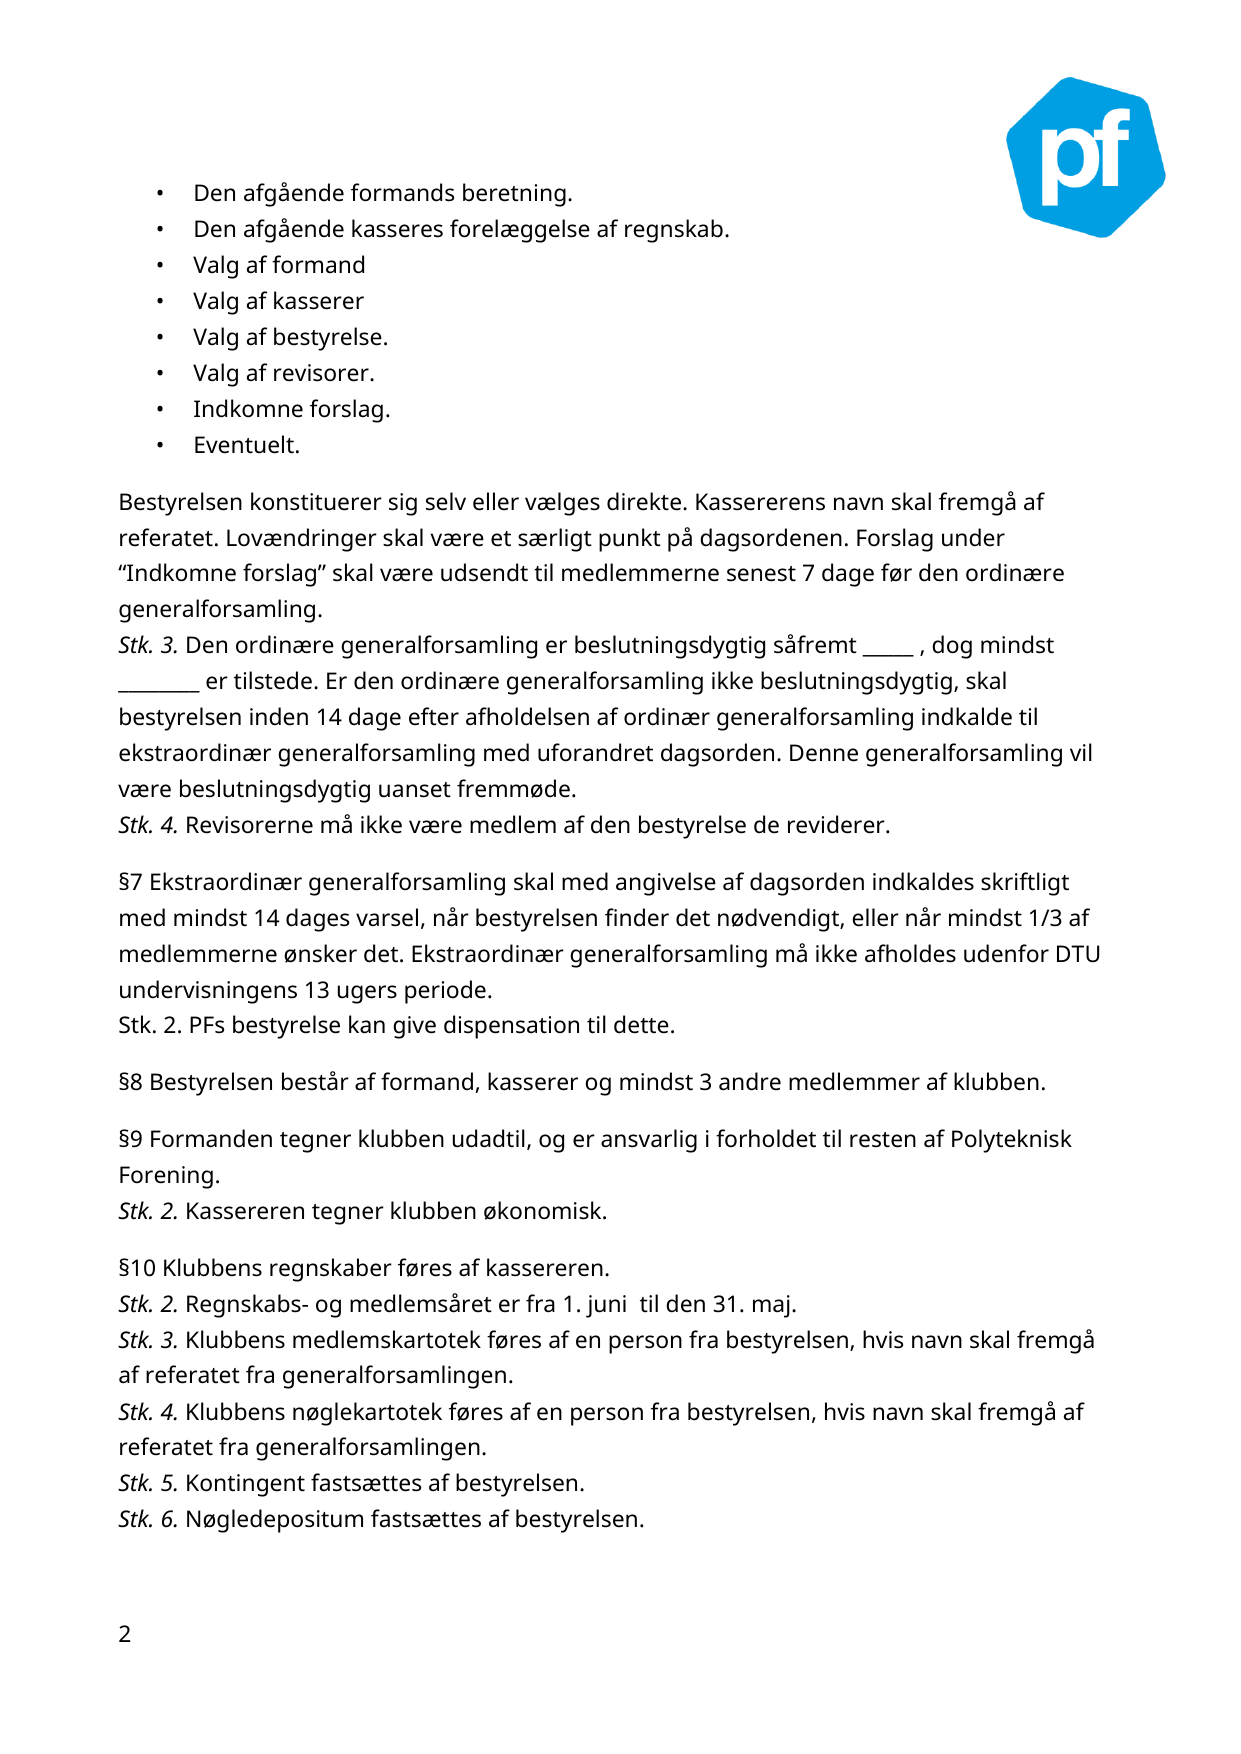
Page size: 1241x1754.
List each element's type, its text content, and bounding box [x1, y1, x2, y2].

text §9 Formanden tegner klubben udadtil, og er ansvarlig i forholdet til resten af Polyteknisk Forening. Stk. 2. Kassereren tegner klubben økonomisk. [118, 1123, 1122, 1226]
list Den afgående kasseres forelæggelse af regnskab. [156, 213, 1122, 244]
list Valg af kasserer [156, 285, 1122, 316]
list Eventuelt. [156, 429, 1122, 460]
text §7 Ekstraordinær generalforsamling skal med angivelse af dagsorden indkaldes skriftligt med mindst 14 dages varsel, når bestyrelsen finder det nødvendigt, eller når mindst 1/3 af medlemmerne ønsker det. Ekstraordinær generalforsamling må ikke afholdes udenfor DTU undervisningens 13 ugers periode. Stk. 2. PFs bestyrelse kan give dispensation til dette. [118, 866, 1122, 1041]
list Valg af revisorer. [156, 357, 1122, 388]
list Indkomne forslag. [156, 393, 1122, 424]
list Valg af formand [156, 249, 1122, 280]
picture [930, 208, 1024, 213]
text Bestyrelsen konstituerer sig selv eller vælges direkte. Kassererens navn skal fremgå af referatet. Lovændringer skal være et særligt punkt på dagsordenen. Forslag under “Indkomne forslag” skal være udsendt til medlemmerne senest 7 dage før den ordinære generalforsamling. Stk. 3. Den ordinære generalforsamling er beslutningsdygtig såfremt _____ , dog mindst ________ er tilstede. Er den ordinære generalforsamling ikke beslutningsdygtig, skal bestyrelsen inden 14 dage efter afholdelsen af ordinær generalforsamling indkalde til ekstraordinær generalforsamling med uforandret dagsorden. Denne generalforsamling vil være beslutningsdygtig uanset fremmøde. Stk. 4. Revisorerne må ikke være medlem af den bestyrelse de reviderer. [118, 486, 1122, 840]
text §8 Bestyrelsen består af formand, kasserer og mindst 3 andre medlemmer af klubben. [118, 1066, 1122, 1097]
picture [1043, 109, 1129, 177]
picture [930, 0, 1241, 313]
list Den afgående formands beretning. [156, 177, 1122, 208]
list Valg af bestyrelse. [156, 321, 1122, 352]
text §10 Klubbens regnskaber føres af kassereren. Stk. 2. Regnskabs- og medlemsåret er fra 1. juni til den 31. maj. Stk. 3. Klubbens medlemskartotek føres af en person fra bestyrelsen, hvis navn skal fremgå af referatet fra generalforsamlingen. Stk. 4. Klubbens nøglekartotek føres af en person fra bestyrelsen, hvis navn skal fremgå af referatet fra generalforsamlingen. Stk. 5. Kontingent fastsættes af bestyrelsen. Stk. 6. Nøgledepositum fastsættes af bestyrelsen. [118, 1252, 1122, 1534]
